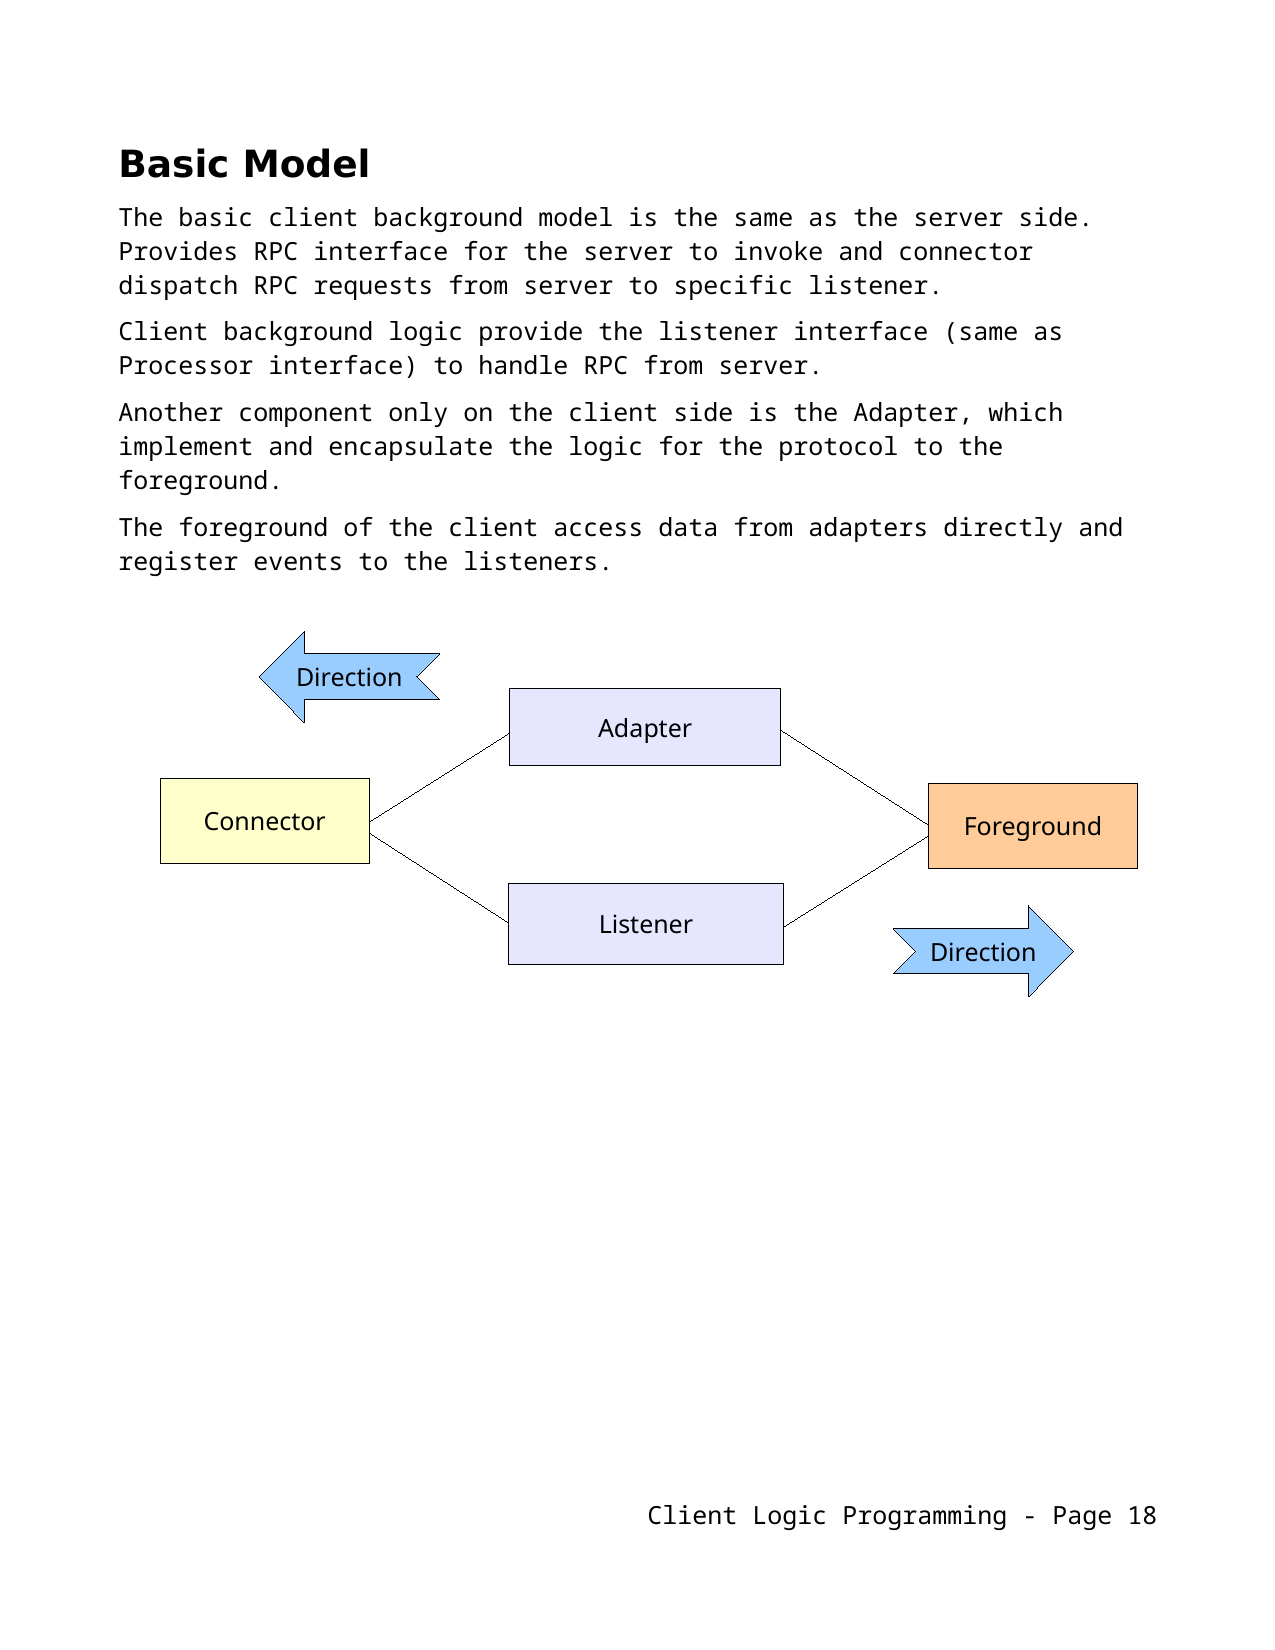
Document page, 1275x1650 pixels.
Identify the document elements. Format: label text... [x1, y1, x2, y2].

text The foreground of the client access data from adapters directly and register events to the listeners. [118, 509, 1157, 577]
subtitle Basic Model [118, 143, 1157, 187]
text Client background logic provide the listener interface (same as Processor interface) to handle RPC from server. [118, 314, 1157, 382]
text Another component only on the client side is the Adapter, which implement and encapsulate the logic for the protocol to the foreground. [118, 394, 1157, 497]
text The basic client background model is the same as the server side. Provides RPC interface for the server to invoke and connector dispatch RPC requests from server to specific listener. [118, 199, 1157, 301]
